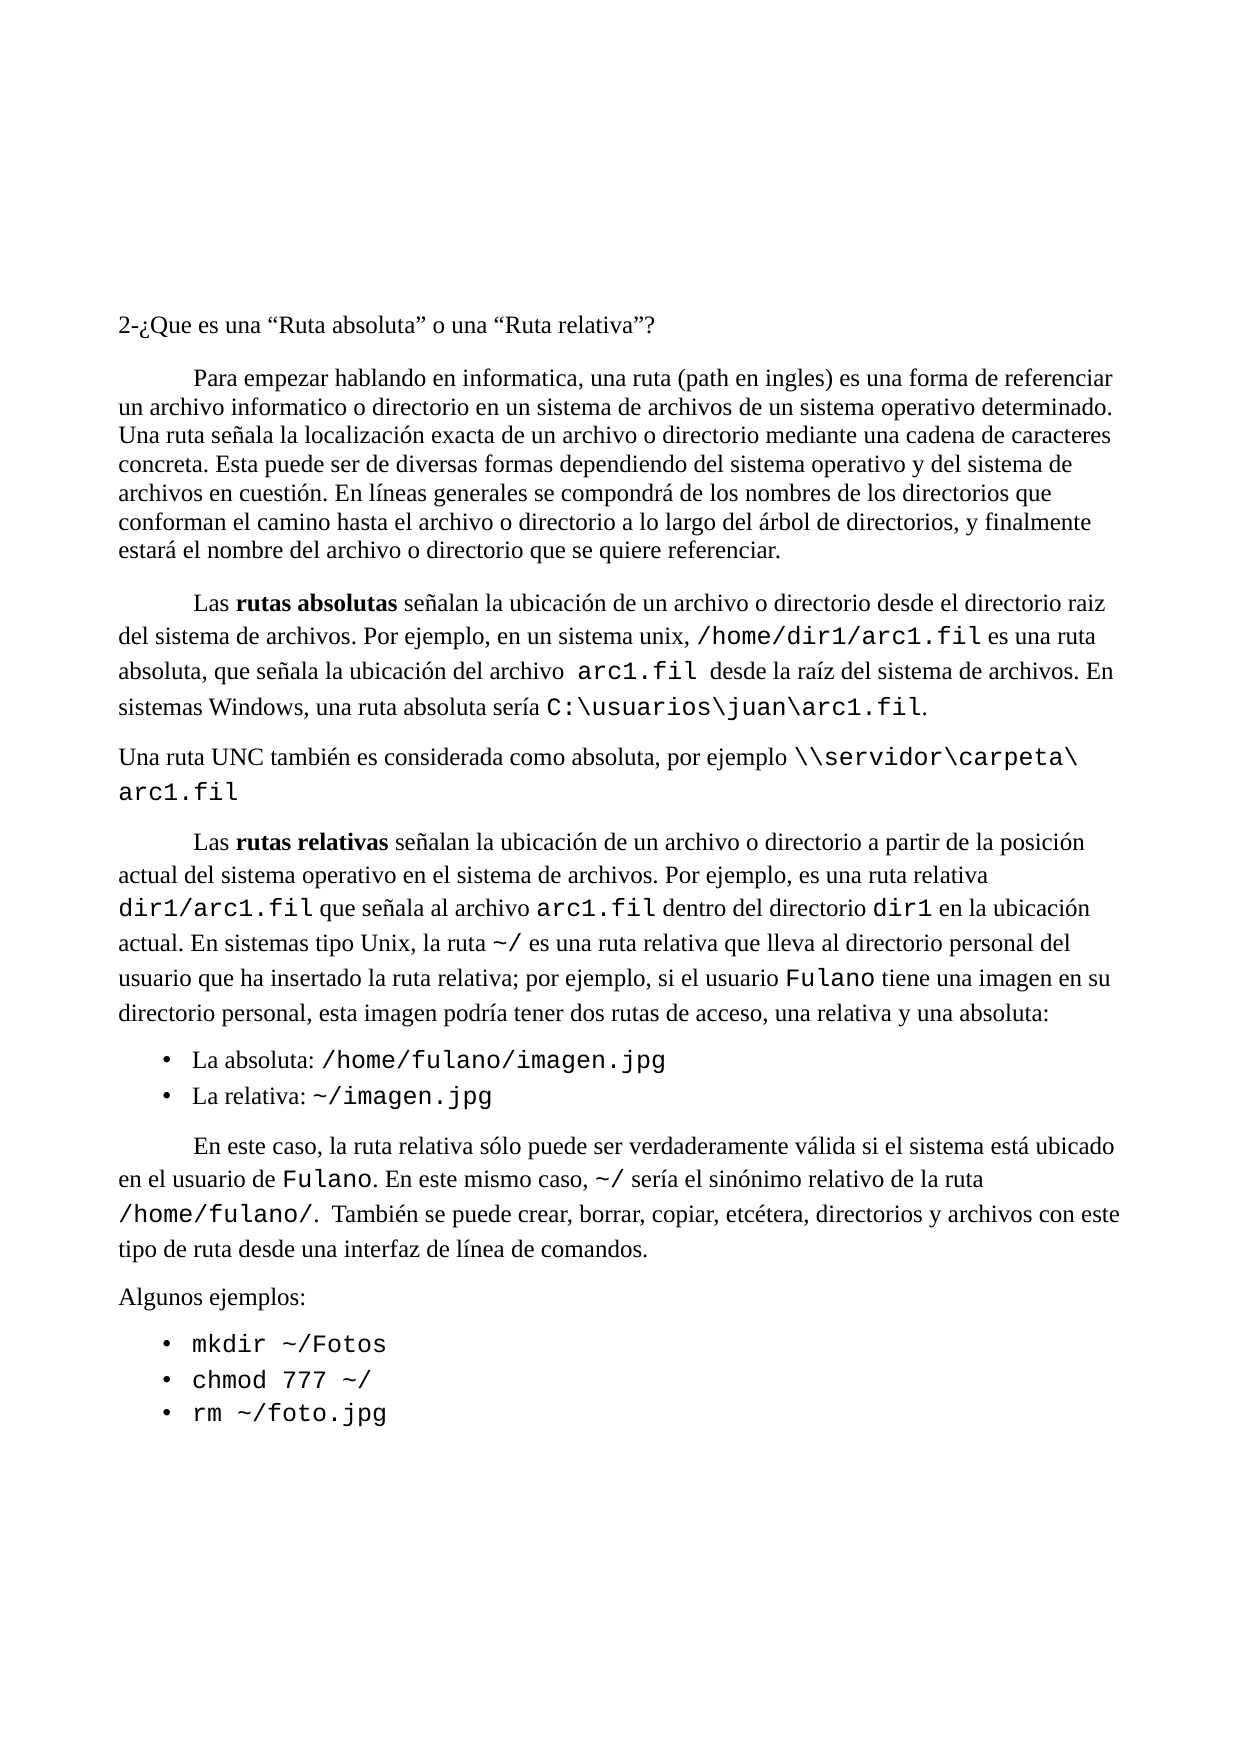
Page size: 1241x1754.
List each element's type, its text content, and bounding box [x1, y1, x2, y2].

text 2-¿Que es una “Ruta absoluta” o una “Ruta relativa”? [118, 310, 1122, 339]
list La absoluta: /home/fulano/imagen.jpg [162, 1046, 1122, 1076]
list chmod 777 ~/ [162, 1365, 1122, 1396]
text Para empezar hablando en informatica, una ruta (path en ingles) es una forma de referenciar un archivo informatico o directorio en un sistema de archivos de un sistema operativo determinado. [118, 363, 1122, 421]
list mkdir ~/Fotos [162, 1329, 1122, 1360]
text En este caso, la ruta relativa sólo puede ser verdaderamente válida si el sistema está ubicado en el usuario de Fulano. En este mismo caso, ~/ sería el sinónimo relativo de la ruta /home/fulano/. También se puede crear, borrar, copiar, etcétera, directorios y archivos con este tipo de ruta desde una interfaz de línea de comandos. [118, 1131, 1122, 1263]
list rm ~/foto.jpg [162, 1400, 1122, 1429]
text Algunos ejemplos: [118, 1282, 1122, 1311]
text Las rutas relativas señalan la ubicación de un archivo o directorio a partir de la posición actual del sistema operativo en el sistema de archivos. Por ejemplo, es una ruta relativa dir1/arc1.fil que señala al archivo arc1.fil dentro del directorio dir1 en la ubicación actual. En sistemas tipo Unix, la ruta ~/ es una ruta relativa que lleva al directorio personal del usuario que ha insertado la ruta relativa; por ejemplo, si el usuario Fulano tiene una imagen en su directorio personal, esta imagen podría tener dos rutas de acceso, una relativa y una absoluta: [118, 827, 1122, 1027]
text Una ruta señala la localización exacta de un archivo o directorio mediante una cadena de caracteres concreta. Esta puede ser de diversas formas dependiendo del sistema operativo y del sistema de archivos en cuestión. En líneas generales se compondrá de los nombres de los directorios que conforman el camino hasta el archivo o directorio a lo largo del árbol de directorios, y finalmente estará el nombre del archivo o directorio que se quiere referenciar. [118, 421, 1122, 564]
text Una ruta UNC también es considerada como absoluta, por ejemplo \\servidor\carpeta\arc1.fil [118, 742, 1122, 807]
text Las rutas absolutas señalan la ubicación de un archivo o directorio desde el directorio raiz del sistema de archivos. Por ejemplo, en un sistema unix, /home/dir1/arc1.fil es una ruta absoluta, que señala la ubicación del archivo arc1.fil desde la raíz del sistema de archivos. En sistemas Windows, una ruta absoluta sería C:\usuarios\juan\arc1.fil. [118, 588, 1122, 722]
list La relativa: ~/imagen.jpg [162, 1081, 1122, 1112]
